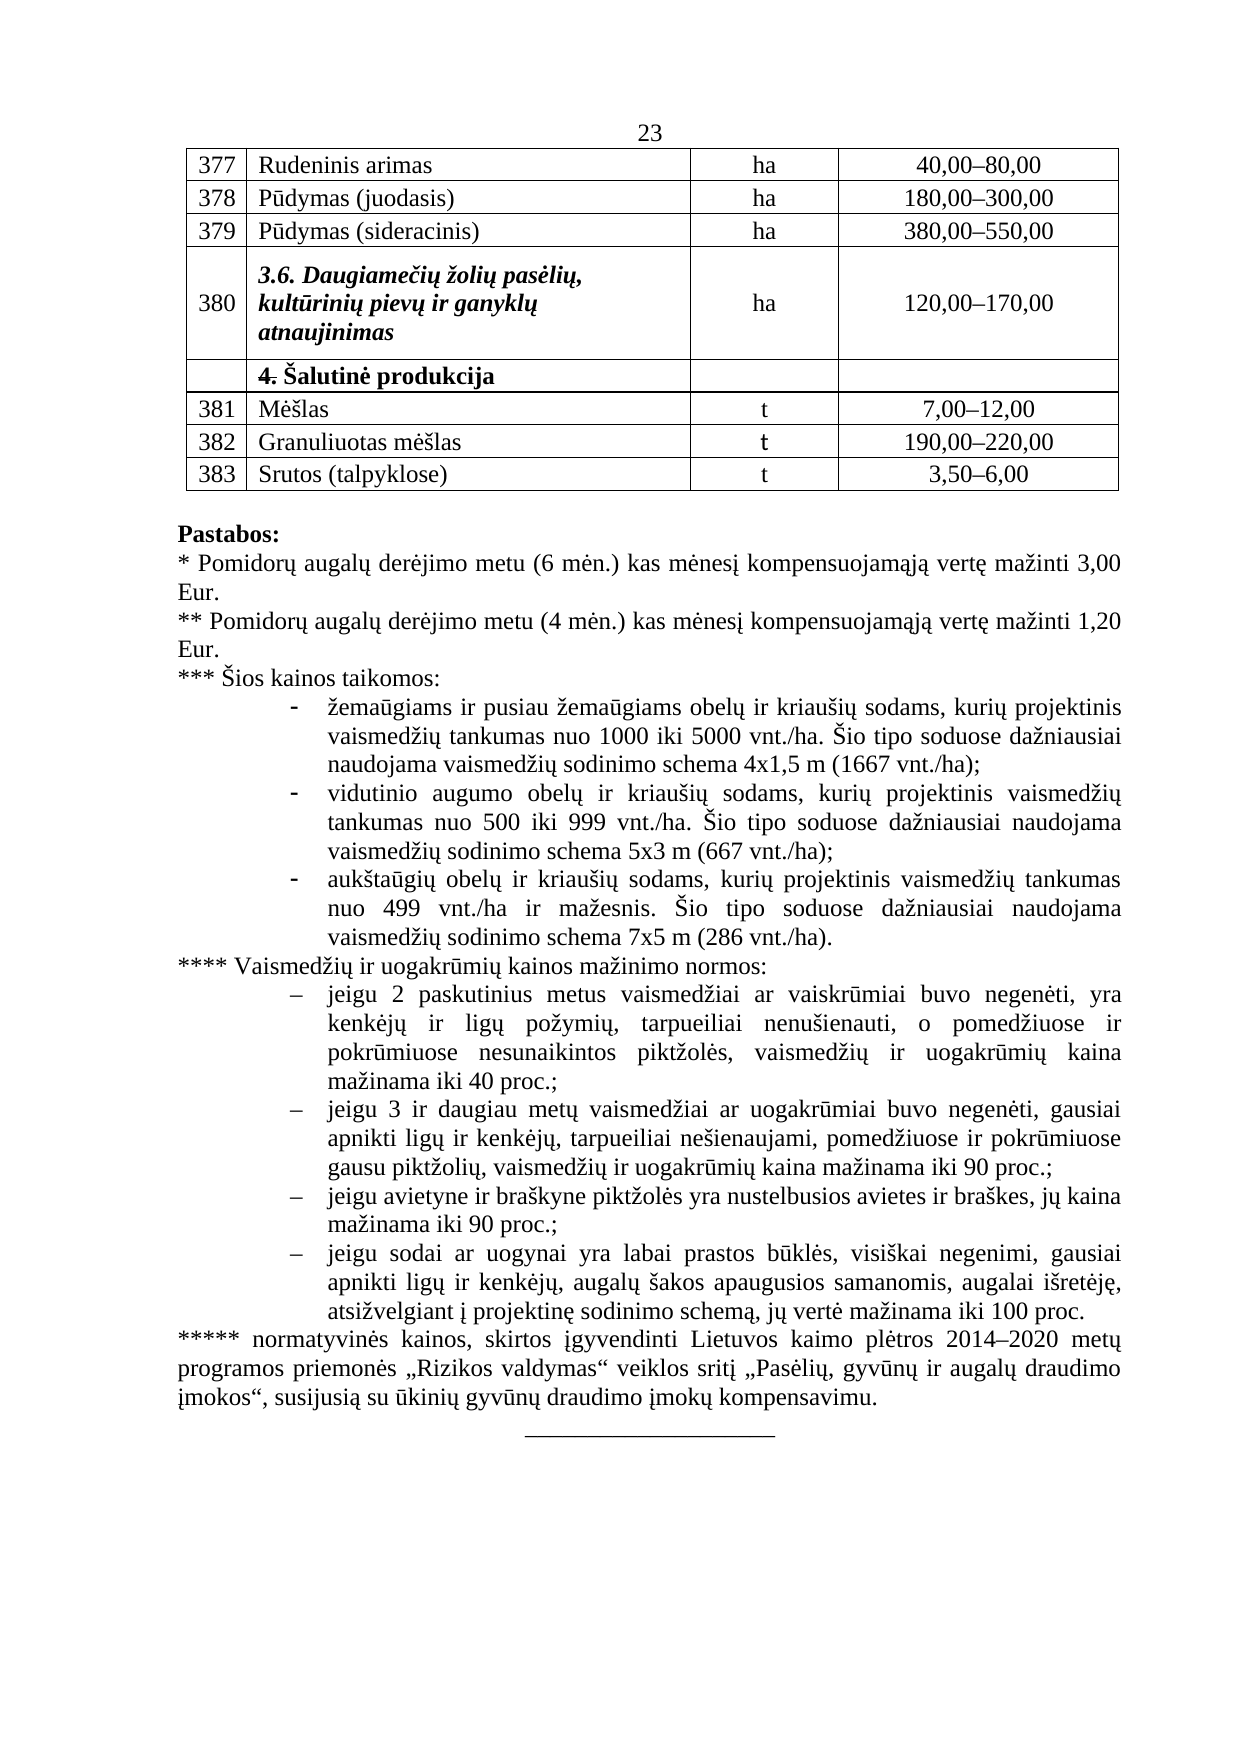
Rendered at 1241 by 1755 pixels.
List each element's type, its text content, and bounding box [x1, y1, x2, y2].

table_cell 7,00–12,00 [839, 393, 1118, 424]
text ***** normatyvinės kainos, skirtos įgyvendinti Lietuvos kaimo plėtros 2014–2020 metų programos priemonės „Rizikos valdymas“ veiklos sritį „Pasėlių, gyvūnų ir augalų draudimo įmokos“, susijusią su ūkinių gyvūnų draudimo įmokų kompensavimu. [177, 1324, 1122, 1411]
list jeigu 3 ir daugiau metų vaismedžiai ar uogakrūmiai buvo negenėti, gausiai apnikti ligų ir kenkėjų, tarpueiliai nešienaujami, pomedžiuose ir pokrūmiuose gausu piktžolių, vaismedžių ir uogakrūmių kaina mažinama iki 90 proc.; [290, 1094, 1122, 1181]
list žemaūgiams ir pusiau žemaūgiams obelų ir kriaušių sodams, kurių projektinis vaismedžių tankumas nuo 1000 iki 5000 vnt./ha. Šio tipo soduose dažniausiai naudojama vaismedžių sodinimo schema 4x1,5 m (1667 vnt./ha); [290, 692, 1122, 778]
table_cell 180,00–300,00 [839, 181, 1118, 213]
table_cell ha [691, 181, 838, 213]
table_cell ha [691, 247, 838, 358]
text ** Pomidorų augalų derėjimo metu (4 mėn.) kas mėnesį kompensuojamąją vertę mažinti 1,20 Eur. [177, 606, 1122, 663]
table_cell Mėšlas [247, 393, 690, 424]
table_cell Pūdymas (sideracinis) [247, 214, 690, 246]
text *** Šios kainos taikomos: [177, 663, 1122, 692]
table_cell t [691, 425, 838, 457]
list jeigu avietyne ir braškyne piktžolės yra nustelbusios avietes ir braškes, jų kaina mažinama iki 90 proc.; [290, 1181, 1122, 1238]
table_cell [187, 360, 246, 391]
text Pastabos: [177, 519, 1122, 548]
table_cell 380 [187, 247, 246, 358]
table_cell Granuliuotas mėšlas [247, 425, 690, 457]
table_cell ha [691, 149, 838, 180]
table_cell 3,50–6,00 [839, 458, 1118, 490]
list jeigu sodai ar uogynai yra labai prastos būklės, visiškai negenimi, gausiai apnikti ligų ir kenkėjų, augalų šakos apaugusios samanomis, augalai išretėję, atsižvelgiant į projektinę sodinimo schemą, jų vertė mažinama iki 100 proc. [290, 1238, 1122, 1324]
table_cell 120,00–170,00 [839, 247, 1118, 358]
text **** Vaismedžių ir uogakrūmių kainos mažinimo normos: [177, 951, 1122, 979]
table_cell 382 [187, 425, 246, 457]
table_cell 377 [187, 149, 246, 180]
table_cell t [691, 393, 838, 424]
table_cell 381 [187, 393, 246, 424]
text ____________________ [177, 1411, 1122, 1439]
table_cell 380,00–550,00 [839, 214, 1118, 246]
table_cell 383 [187, 458, 246, 490]
table_cell 379 [187, 214, 246, 246]
table_cell Rudeninis arimas [247, 149, 690, 180]
table_cell ha [691, 214, 838, 246]
table_cell 40,00–80,00 [839, 149, 1118, 180]
table_cell 378 [187, 181, 246, 213]
table_cell [839, 360, 1118, 391]
table_cell Srutos (talpyklose) [247, 458, 690, 490]
table_cell [691, 360, 838, 391]
table_cell t [691, 458, 838, 490]
table_cell 3.6. Daugiamečių žolių pasėlių, kultūrinių pievų ir ganyklų atnaujinimas [247, 247, 690, 358]
table_cell 4. Šalutinė produkcija [247, 360, 690, 391]
table_cell Pūdymas (juodasis) [247, 181, 690, 213]
table_cell 190,00–220,00 [839, 425, 1118, 457]
list aukštaūgių obelų ir kriaušių sodams, kurių projektinis vaismedžių tankumas nuo 499 vnt./ha ir mažesnis. Šio tipo soduose dažniausiai naudojama vaismedžių sodinimo schema 7x5 m (286 vnt./ha). [290, 864, 1122, 951]
list jeigu 2 paskutinius metus vaismedžiai ar vaiskrūmiai buvo negenėti, yra kenkėjų ir ligų požymių, tarpueiliai nenušienauti, o pomedžiuose ir pokrūmiuose nesunaikintos piktžolės, vaismedžių ir uogakrūmių kaina mažinama iki 40 proc.; [290, 979, 1122, 1094]
text * Pomidorų augalų derėjimo metu (6 mėn.) kas mėnesį kompensuojamąją vertę mažinti 3,00 Eur. [177, 548, 1122, 606]
list vidutinio augumo obelų ir kriaušių sodams, kurių projektinis vaismedžių tankumas nuo 500 iki 999 vnt./ha. Šio tipo soduose dažniausiai naudojama vaismedžių sodinimo schema 5x3 m (667 vnt./ha); [290, 778, 1122, 864]
